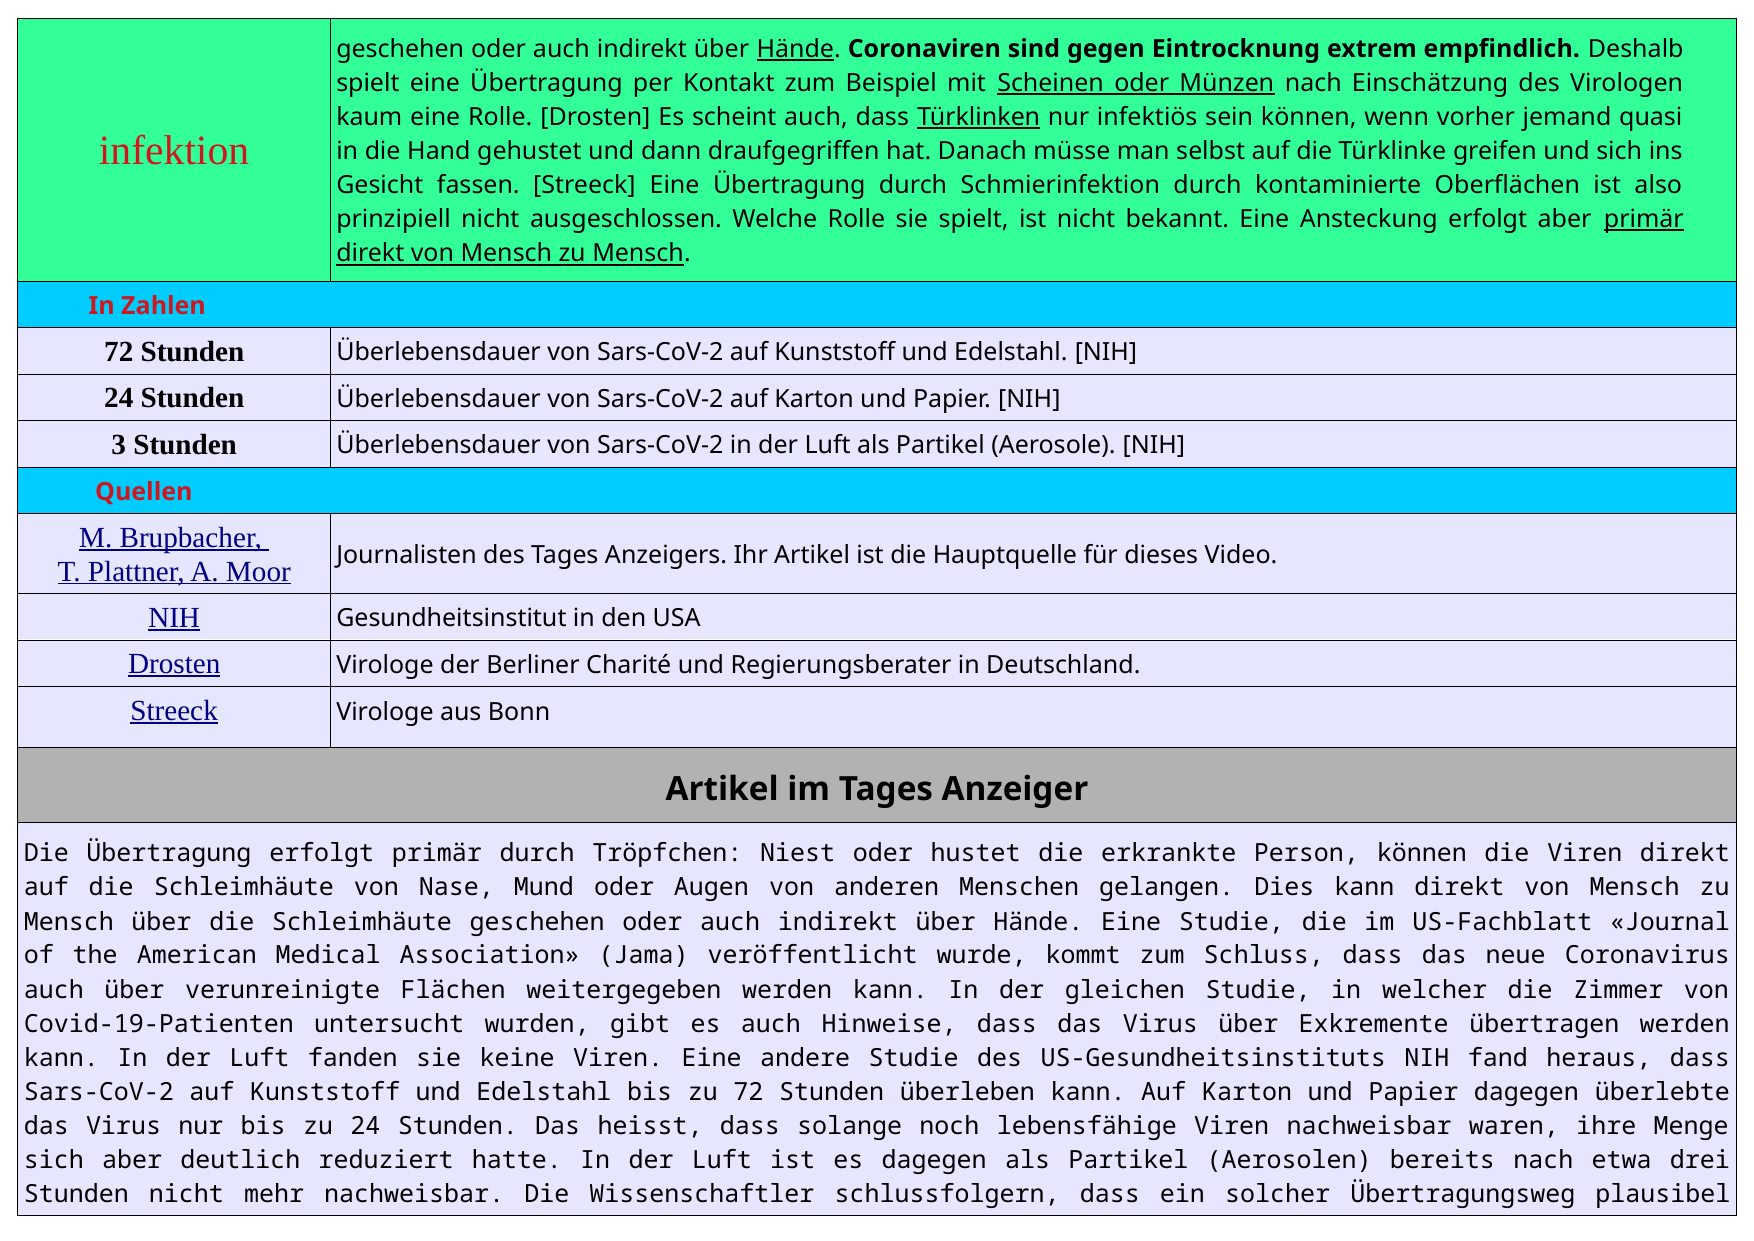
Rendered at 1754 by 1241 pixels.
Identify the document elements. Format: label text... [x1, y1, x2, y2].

table_cell Artikel im Tages Anzeiger [18, 748, 1736, 822]
table_cell 3 Stunden [18, 421, 330, 467]
table_cell Überlebensdauer von Sars-CoV-2 auf Karton und Papier. [NIH] [331, 375, 1736, 420]
table_cell geschehen oder auch indirekt über Hände. Coronaviren sind gegen Eintrocknung extrem empfindlich. Deshalb spielt eine Übertragung per Kontakt zum Beispiel mit Scheinen oder Münzen nach Einschätzung des Virologen kaum eine Rolle. [Drosten] Es scheint auch, dass Türklinken nur infektiös sein können, wenn vorher jemand quasi in die Hand gehustet und dann draufgegriffen hat. Danach müsse man selbst auf die Türklinke greifen und sich ins Gesicht fassen. [Streeck] Eine Übertragung durch Schmierinfektion durch kontaminierte Oberflächen ist also prinzipiell nicht ausgeschlossen. Welche Rolle sie spielt, ist nicht bekannt. Eine Ansteckung erfolgt aber primär direkt von Mensch zu Mensch. [331, 19, 1736, 281]
table_cell Die Übertragung erfolgt primär durch Tröpfchen: Niest oder hustet die erkrankte Person, können die Viren direkt auf die Schleimhäute von Nase, Mund oder Augen von anderen Menschen gelangen. Dies kann direkt von Mensch zu Mensch über die Schleimhäute geschehen oder auch indirekt über Hände. Eine Studie, die im US-Fachblatt «Journal of the American Medical Association» (Jama) veröffentlicht wurde, kommt zum Schluss, dass das neue Coronavirus auch über verunreinigte Flächen weitergegeben werden kann. In der gleichen Studie, in welcher die Zimmer von Covid-19-Patienten untersucht wurden, gibt es auch Hinweise, dass das Virus über Exkremente übertragen werden kann. In der Luft fanden sie keine Viren. Eine andere Studie des US-Gesundheitsinstituts NIH fand heraus, dass Sars-CoV-2 auf Kunststoff und Edelstahl bis zu 72 Stunden überleben kann. Auf Karton und Papier dagegen überlebte das Virus nur bis zu 24 Stunden. Das heisst, dass solange noch lebensfähige Viren nachweisbar waren, ihre Menge sich aber deutlich reduziert hatte. In der Luft ist es dagegen als Partikel (Aerosolen) bereits nach etwa drei Stunden nicht mehr nachweisbar. Die Wissenschaftler schlussfolgern, dass ein solcher Übertragungsweg plausibel [18, 823, 1736, 1215]
table_cell Gesundheitsinstitut in den USA [331, 594, 1736, 639]
table_cell Virologe der Berliner Charité und Regierungsberater in Deutschland. [331, 641, 1736, 686]
table_cell M. Brupbacher, T. Plattner, A. Moor [18, 514, 330, 593]
table_cell 72 Stunden [18, 328, 330, 374]
table_cell Überlebensdauer von Sars-CoV-2 in der Luft als Partikel (Aerosole). [NIH] [331, 421, 1736, 467]
table_cell Drosten [18, 641, 330, 686]
table_cell Überlebensdauer von Sars-CoV-2 auf Kunststoff und Edelstahl. [NIH] [331, 328, 1736, 374]
table_cell In Zahlen [18, 282, 1736, 327]
table_cell Streeck [18, 687, 330, 747]
table_cell infektion [18, 19, 330, 281]
table_cell Quellen [18, 468, 1736, 513]
table_cell Virologe aus Bonn [331, 687, 1736, 747]
table_cell Journalisten des Tages Anzeigers. Ihr Artikel ist die Hauptquelle für dieses Video. [331, 514, 1736, 593]
table_cell 24 Stunden [18, 375, 330, 420]
table_cell NIH [18, 594, 330, 639]
